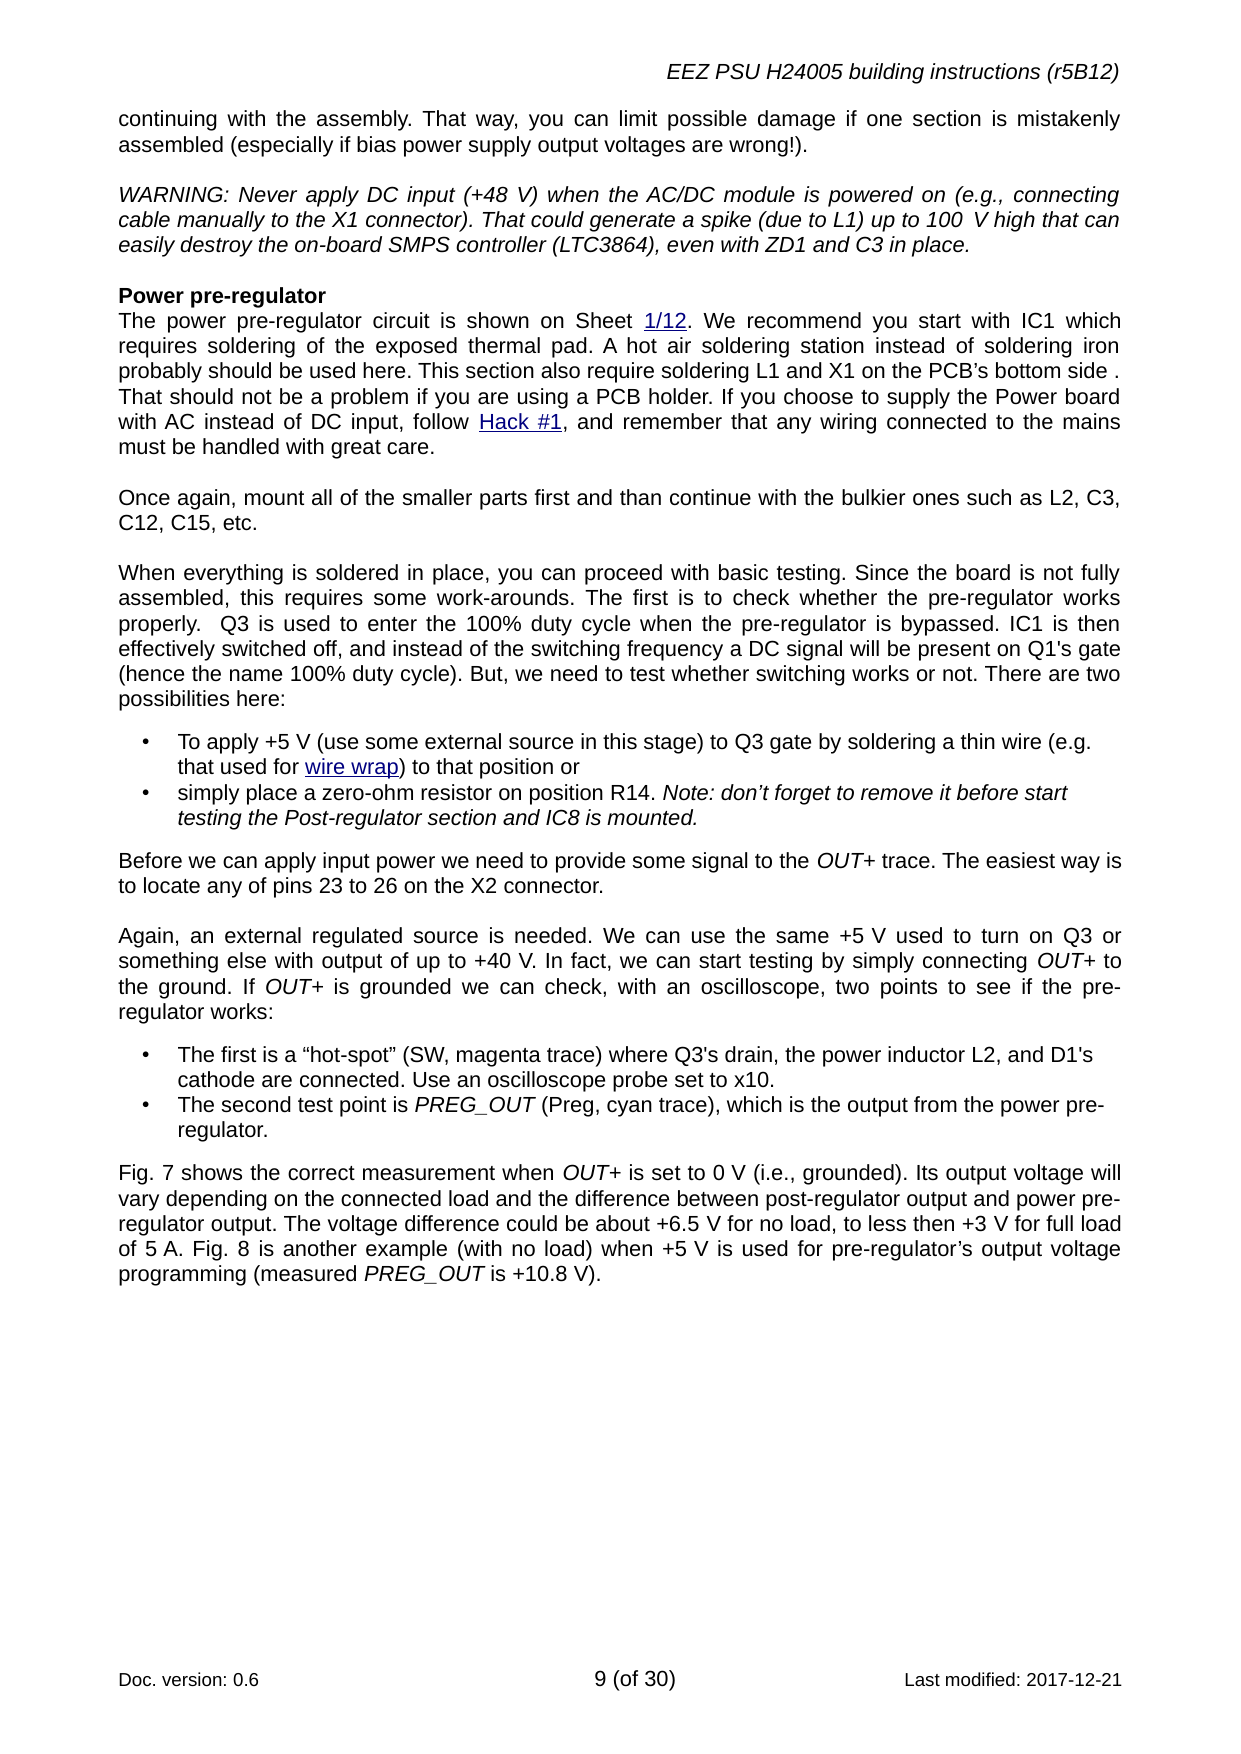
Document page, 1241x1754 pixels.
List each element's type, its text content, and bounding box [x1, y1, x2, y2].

list The first is a “hot-spot” (SW, magenta trace) where Q3's drain, the power inductor L2, and D1's cathode are connected. Use an oscilloscope probe set to x10. [142, 1042, 1110, 1092]
text Fig. 7 shows the correct measurement when OUT+ is set to 0 V (i.e., grounded). Its output voltage will vary depending on the connected load and the difference between post-regulator output and power pre-regulator output. The voltage difference could be about +6.5 V for no load, to less then +3 V for full load of 5 A. Fig. 8 is another example (with no load) when +5 V is used for pre-regulator’s output voltage programming (measured PREG_OUT is +10.8 V). [118, 1160, 1122, 1286]
text Power pre-regulator [118, 283, 1122, 308]
list To apply +5 V (use some external source in this stage) to Q3 gate by soldering a thin wire (e.g. that used for wire wrap) to that position or [142, 729, 1110, 779]
text WARNING: Never apply DC input (+48 V) when the AC/DC module is powered on (e.g., connecting cable manually to the X1 connector). That could generate a spike (due to L1) up to 100 V high that can easily destroy the on-board SMPS controller (LTC3864), even with ZD1 and C3 in place. [118, 182, 1122, 257]
text Before we can apply input power we need to provide some signal to the OUT+ trace. The easiest way is to locate any of pins 23 to 26 on the X2 connector. [118, 847, 1122, 898]
text When everything is soldered in place, you can proceed with basic testing. Since the board is not fully assembled, this requires some work-arounds. The first is to check whether the pre-regulator works properly. Q3 is used to enter the 100% duty cycle when the pre-regulator is bypassed. IC1 is then effectively switched off, and instead of the switching frequency a DC signal will be present on Q1's gate (hence the name 100% duty cycle). But, we need to test whether switching works or not. There are two possibilities here: [118, 560, 1122, 711]
text Once again, mount all of the smaller parts first and than continue with the bulkier ones such as L2, C3, C12, C15, etc. [118, 484, 1122, 535]
list The second test point is PREG_OUT (Preg, cyan trace), which is the output from the power pre-regulator. [142, 1092, 1110, 1142]
text continuing with the assembly. That way, you can limit possible damage if one section is mistakenly assembled (especially if bias power supply output voltages are wrong!). [118, 106, 1122, 157]
text The power pre-regulator circuit is shown on Sheet 1/12. We recommend you start with IC1 which requires soldering of the exposed thermal pad. A hot air soldering station instead of soldering iron probably should be used here. This section also require soldering L1 and X1 on the PCB’s bottom side . That should not be a problem if you are using a PCB holder. If you choose to supply the Power board with AC instead of DC input, follow Hack #1, and remember that any wiring connected to the mains must be handled with great care. [118, 308, 1122, 459]
text Again, an external regulated source is needed. We can use the same +5 V used to turn on Q3 or something else with output of up to +40 V. In fact, we can start testing by simply connecting OUT+ to the ground. If OUT+ is grounded we can check, with an oscilloscope, two points to see if the pre-regulator works: [118, 923, 1122, 1024]
list simply place a zero-ohm resistor on position R14. Note: don’t forget to remove it before start testing the Post-regulator section and IC8 is mounted. [142, 779, 1110, 830]
